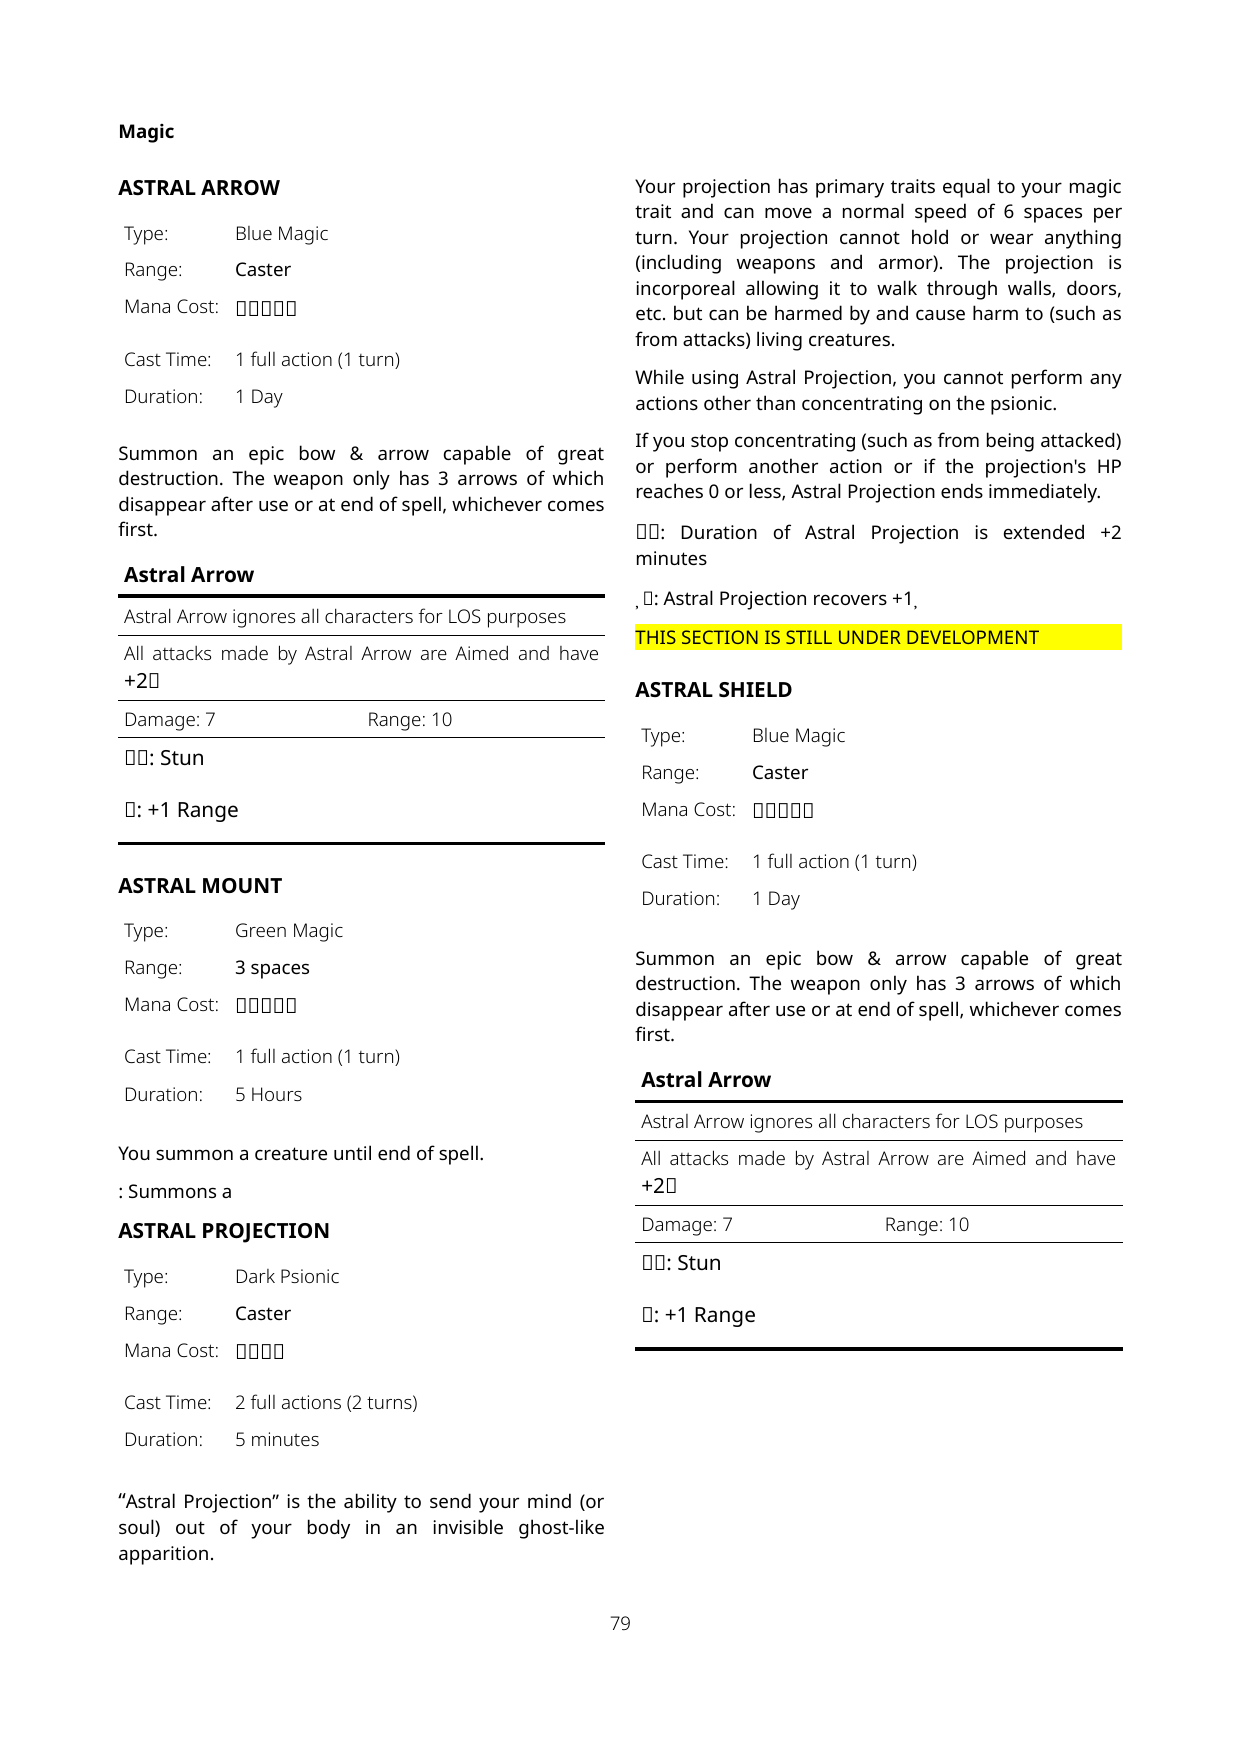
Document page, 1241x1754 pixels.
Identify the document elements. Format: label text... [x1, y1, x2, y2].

table_header Type: [118, 214, 229, 251]
table_cell Damage: 7 [118, 701, 362, 737]
table_header Blue Magic [229, 214, 606, 251]
table_cell Caster [229, 251, 606, 288]
table_cell Duration: [118, 378, 229, 414]
table_cell : +1 Range [118, 790, 605, 842]
table_cell All attacks made by Astral Arrow are Aimed and have +2 [118, 636, 605, 700]
table_cell 1 Day [229, 378, 606, 414]
text You summon a creature until end of spell. [118, 1112, 605, 1166]
table_cell Range: [118, 949, 229, 986]
table_cell Range: [118, 251, 229, 288]
table_header Astral Arrow [635, 1060, 1122, 1099]
table_cell Mana Cost: [118, 1331, 229, 1384]
text ASTRAL MOUNT [118, 871, 605, 899]
table_cell 5 minutes [229, 1421, 606, 1458]
text Summon an epic bow & arrow capable of great destruction. The weapon only has 3 arrows of which disappear after use or at end of spell, whichever comes first. [118, 414, 605, 542]
table_cell 3 spaces [229, 949, 606, 986]
table_cell 1 full action (1 turn) [746, 843, 1123, 879]
table_header Type: [635, 716, 746, 753]
table_cell  [229, 1331, 606, 1384]
table_cell Duration: [118, 1421, 229, 1458]
text THIS SECTION IS STILL UNDER DEVELOPMENT [635, 624, 1122, 650]
table_header Type: [118, 912, 229, 949]
text : Duration of Astral Projection is extended +2 minutes [635, 517, 1122, 571]
table_cell  [229, 288, 606, 340]
table_header Green Magic [229, 912, 606, 949]
table_cell 1 full action (1 turn) [229, 1038, 606, 1075]
text : Astral Projection recovers +1 [635, 583, 1122, 612]
table_header Astral Arrow [118, 555, 605, 594]
table_cell Caster [746, 753, 1123, 790]
table_cell Range: 10 [362, 701, 605, 737]
table_cell Cast Time: [118, 1038, 229, 1075]
table_cell 1 full action (1 turn) [229, 340, 606, 377]
table_cell Duration: [635, 880, 746, 917]
table_cell Duration: [118, 1075, 229, 1112]
text ASTRAL ARROW [118, 173, 605, 202]
table_cell Damage: 7 [635, 1206, 879, 1242]
text ASTRAL PROJECTION [118, 1217, 605, 1245]
table_cell  [229, 986, 606, 1038]
table_cell  [746, 790, 1123, 843]
table_cell All attacks made by Astral Arrow are Aimed and have +2 [635, 1141, 1122, 1205]
table_cell Range: [118, 1295, 229, 1331]
table_cell 5 Hours [229, 1075, 606, 1112]
table_header Type: [118, 1258, 229, 1294]
table_cell : +1 Range [635, 1295, 1122, 1347]
text : Summons a [118, 1178, 605, 1204]
table_cell 2 full actions (2 turns) [229, 1384, 606, 1421]
text “Astral Projection” is the ability to send your mind (or soul) out of your body in an invisible ghost-like apparition. [118, 1458, 605, 1566]
table_cell Mana Cost: [118, 986, 229, 1038]
table_cell : Stun [118, 738, 605, 790]
table_cell Caster [229, 1295, 606, 1331]
table_cell : Stun [635, 1243, 1122, 1295]
table_cell Range: [635, 753, 746, 790]
text Your projection has primary traits equal to your magic trait and can move a normal speed of 6 spaces per turn. Your projection cannot hold or wear anything (including weapons and armor). The projection is incorporeal allowing it to walk through walls, doors, etc. but can be harmed by and cause harm to (such as from attacks) living creatures. [635, 173, 1122, 352]
table_cell Cast Time: [635, 843, 746, 879]
text Summon an epic bow & arrow capable of great destruction. The weapon only has 3 arrows of which disappear after use or at end of spell, whichever comes first. [635, 917, 1122, 1047]
text ASTRAL SHIELD [635, 675, 1122, 704]
table_cell Mana Cost: [635, 790, 746, 843]
table_header Blue Magic [746, 716, 1123, 753]
table_cell 1 Day [746, 880, 1123, 917]
table_cell Range: 10 [879, 1206, 1122, 1242]
table_cell Mana Cost: [118, 288, 229, 340]
table_cell Astral Arrow ignores all characters for LOS purposes [635, 1103, 1122, 1140]
text If you stop concentrating (such as from being attacked) or perform another action or if the projection's HP reaches 0 or less, Astral Projection ends immediately. [635, 428, 1122, 504]
text While using Astral Projection, you cannot perform any actions other than concentrating on the psionic. [635, 364, 1122, 415]
table_header Dark Psionic [229, 1258, 606, 1294]
table_cell Cast Time: [118, 1384, 229, 1421]
table_cell Astral Arrow ignores all characters for LOS purposes [118, 598, 605, 634]
table_cell Cast Time: [118, 340, 229, 377]
